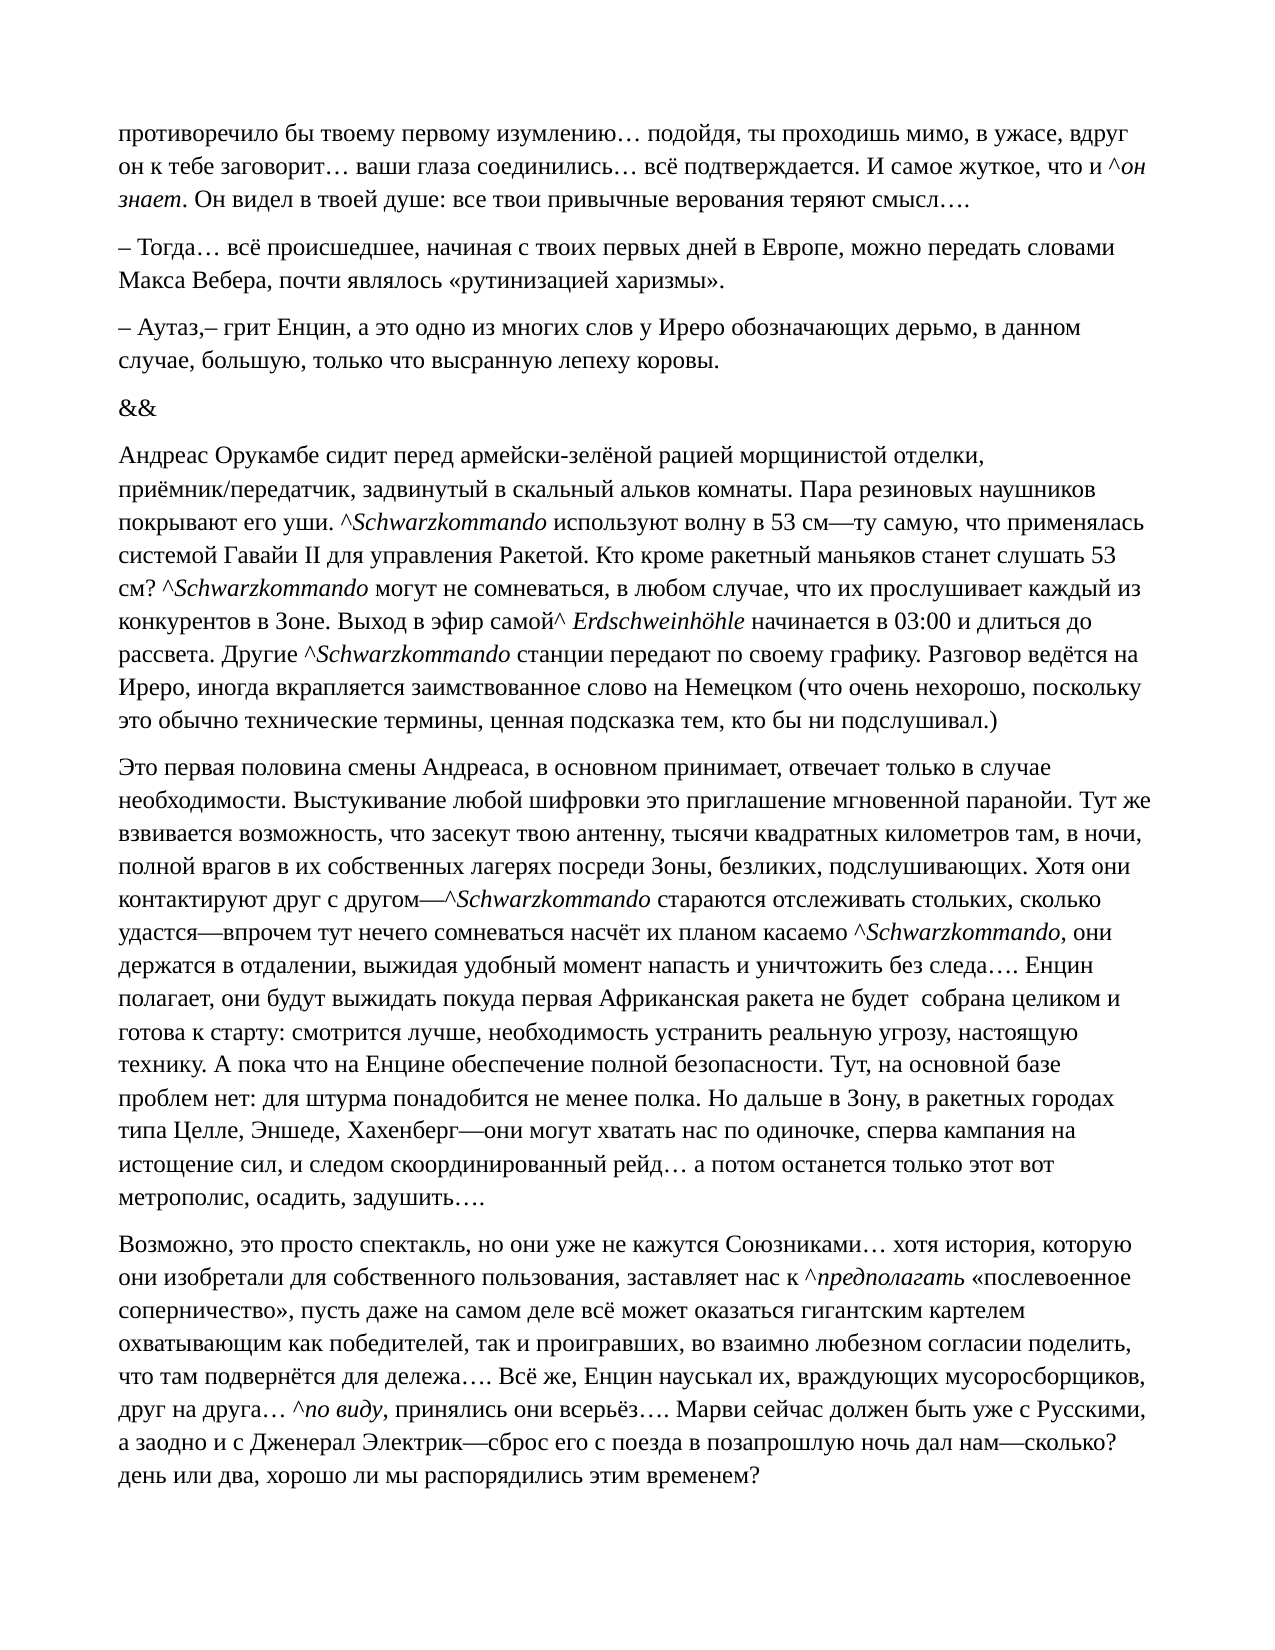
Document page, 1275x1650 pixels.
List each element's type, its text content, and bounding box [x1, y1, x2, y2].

text – Аутаз,– грит Енцин, а это одно из многих слов у Иреро обозначающих дерьмо, в данном случае, большую, только что высранную лепеху коровы. [118, 312, 1157, 374]
text противоречило бы твоему первому изумлению… подойдя, ты проходишь мимо, в ужасе, вдруг он к тебе заговорит… ваши глаза соединились… всё подтверждается. И самое жуткое, что и ^он знает. Он видел в твоей душе: все твои привычные верования теряют смысл…. [118, 118, 1157, 213]
text Андреас Орукамбе сидит перед армейски-зелёной рацией морщинистой отделки, приёмник/передатчик, задвинутый в скальный альков комнаты. Пара резиновых наушников покрывают его уши. ^Schwarzkommando используют волну в 53 см—ту самую, что применялась системой Гавайи II для управления Ракетой. Кто кроме ракетный маньяков станет слушать 53 см? ^Schwarzkommando могут не сомневаться, в любом случае, что их прослушивает каждый из конкурентов в Зоне. Выход в эфир самой^ Erdschweinhöhle начинается в 03:00 и длиться до рассвета. Другие ^Schwarzkommando станции передают по своему графику. Разговор ведётся на Иреро, иногда вкрапляется заимствованное слово на Немецком (что очень нехорошо, поскольку это обычно технические термины, ценная подсказка тем, кто бы ни подслушивал.) [118, 441, 1157, 733]
text Возможно, это просто спектакль, но они уже не кажутся Союзниками… хотя история, которую они изобретали для собственного пользования, заставляет нас к ^предполагать «послевоенное соперничество», пусть даже на самом деле всё может оказаться гигантским картелем охватывающим как победителей, так и проигравших, во взаимно любезном согласии поделить, что там подвернётся для дележа…. Всё же, Енцин науськал их, враждующих мусоросборщиков, друг на друга… ^по виду, принялись они всерьёз…. Марви сейчас должен быть уже с Русскими, а заодно и с Дженерал Электрик—сброс его с поезда в позапрошлую ночь дал нам—сколько? день или два, хорошо ли мы распорядились этим временем? [118, 1229, 1157, 1489]
text && [118, 393, 1157, 422]
text – Тогда… всё происшедшее, начиная с твоих первых дней в Европе, можно передать словами Макса Вебера, почти являлось «рутинизацией харизмы». [118, 232, 1157, 293]
text Это первая половина смены Андреаса, в основном принимает, отвечает только в случае необходимости. Выстукивание любой шифровки это приглашение мгновенной паранойи. Тут же взвивается возможность, что засекут твою антенну, тысячи квадратных километров там, в ночи, полной врагов в их собственных лагерях посреди Зоны, безликих, подслушивающих. Хотя они контактируют друг с другом—^Schwarzkommando стараются отслеживать стольких, сколько удастся—впрочем тут нечего сомневаться насчёт их планом касаемо ^Schwarzkommando, они держатся в отдалении, выжидая удобный момент напасть и уничтожить без следа…. Енцин полагает, они будут выжидать покуда первая Африканская ракета не будет собрана целиком и готова к старту: смотрится лучше, необходимость устранить реальную угрозу, настоящую технику. А пока что на Енцине обеспечение полной безопасности. Тут, на основной базе проблем нет: для штурма понадобится не менее полка. Но дальше в Зону, в ракетных городах типа Целле, Эншеде, Хахенберг—они могут хватать нас по одиночке, сперва кампания на истощение сил, и следом скоординированный рейд… а потом останется только этот вот метрополис, осадить, задушить…. [118, 752, 1157, 1210]
